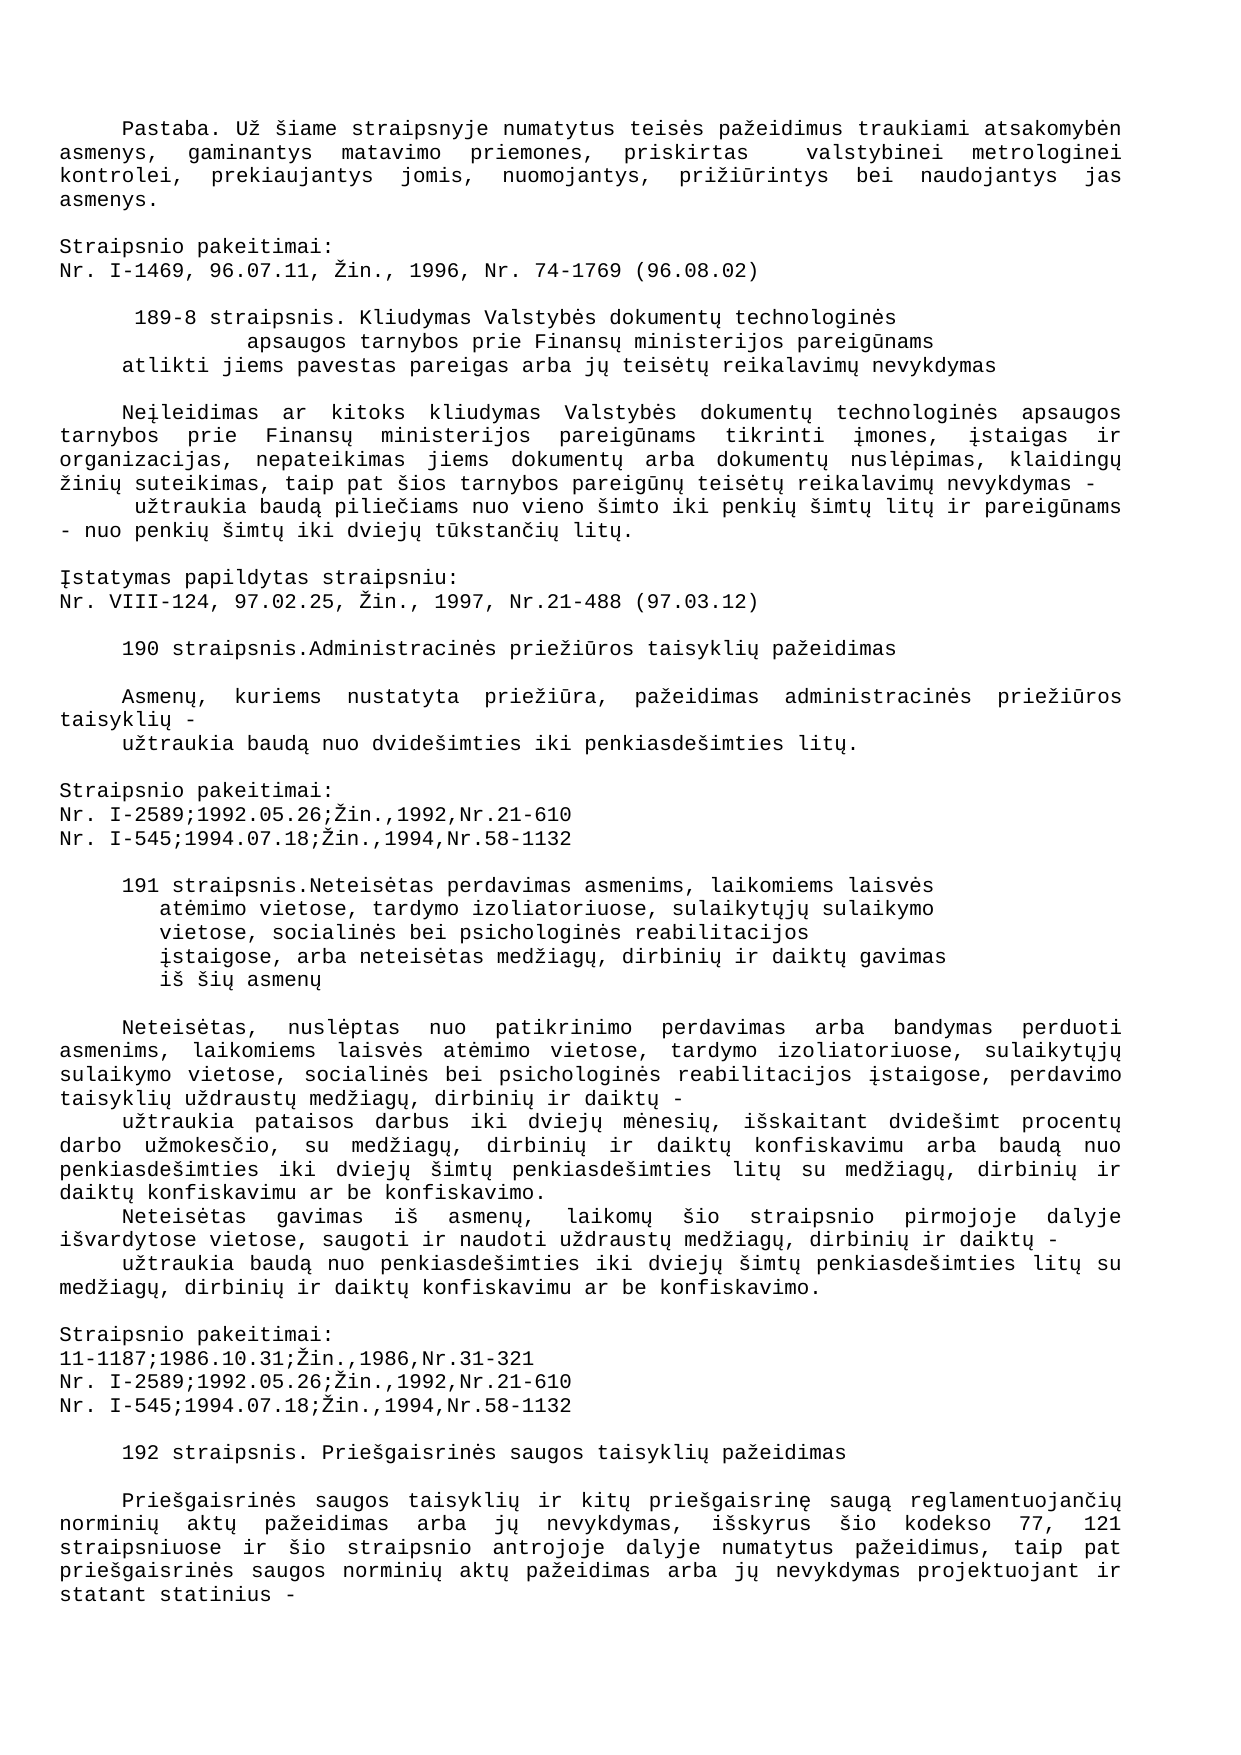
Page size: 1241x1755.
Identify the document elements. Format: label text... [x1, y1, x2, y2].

text Nr. I-545;1994.07.18;Žin.,1994,Nr.58-1132 [59, 827, 1122, 851]
text Nr. I-2589;1992.05.26;Žin.,1992,Nr.21-610 [59, 1371, 1122, 1395]
text Neteisėtas, nuslėptas nuo patikrinimo perdavimas arba bandymas perduoti asmenims, laikomiems laisvės atėmimo vietose, tardymo izoliatoriuose, sulaikytųjų sulaikymo vietose, socialinės bei psichologinės reabilitacijos įstaigose, perdavimo taisyklių uždraustų medžiagų, dirbinių ir daiktų - [59, 1017, 1122, 1111]
text Asmenų, kuriems nustatyta priežiūra, pažeidimas administracinės priežiūros taisyklių - [59, 686, 1122, 733]
text 11-1187;1986.10.31;Žin.,1986,Nr.31-321 [59, 1348, 1122, 1371]
text Priešgaisrinės saugos taisyklių ir kitų priešgaisrinę saugą reglamentuojančių norminių aktų pažeidimas arba jų nevykdymas, išskyrus šio kodekso 77, 121 straipsniuose ir šio straipsnio antrojoje dalyje numatytus pažeidimus, taip pat priešgaisrinės saugos norminių aktų pažeidimas arba jų nevykdymas projektuojant ir statant statinius - [59, 1489, 1122, 1608]
text Straipsnio pakeitimai: [59, 236, 1122, 260]
text įstaigose, arba neteisėtas medžiagų, dirbinių ir daiktų gavimas [59, 946, 1122, 969]
text apsaugos tarnybos prie Finansų ministerijos pareigūnams [59, 331, 1122, 354]
text Nr. I-545;1994.07.18;Žin.,1994,Nr.58-1132 [59, 1395, 1122, 1419]
text Nr. I-1469, 96.07.11, Žin., 1996, Nr. 74-1769 (96.08.02) [59, 260, 1122, 284]
text Straipsnio pakeitimai: [59, 1324, 1122, 1348]
text Įstatymas papildytas straipsniu: [59, 567, 1122, 591]
text 189-8 straipsnis. Kliudymas Valstybės dokumentų technologinės [59, 307, 1122, 331]
text vietose, socialinės bei psichologinės reabilitacijos [59, 922, 1122, 946]
text Pastaba. Už šiame straipsnyje numatytus teisės pažeidimus traukiami atsakomybėn asmenys, gaminantys matavimo priemones, priskirtas valstybinei metrologinei kontrolei, prekiaujantys jomis, nuomojantys, prižiūrintys bei naudojantys jas asmenys. [59, 118, 1122, 213]
text Nr. VIII-124, 97.02.25, Žin., 1997, Nr.21-488 (97.03.12) [59, 591, 1122, 615]
text atlikti jiems pavestas pareigas arba jų teisėtų reikalavimų nevykdymas [59, 354, 1122, 378]
text atėmimo vietose, tardymo izoliatoriuose, sulaikytųjų sulaikymo [59, 898, 1122, 922]
text 192 straipsnis. Priešgaisrinės saugos taisyklių pažeidimas [59, 1442, 1122, 1466]
text užtraukia pataisos darbus iki dviejų mėnesių, išskaitant dvidešimt procentų darbo užmokesčio, su medžiagų, dirbinių ir daiktų konfiskavimu arba baudą nuo penkiasdešimties iki dviejų šimtų penkiasdešimties litų su medžiagų, dirbinių ir daiktų konfiskavimu ar be konfiskavimo. [59, 1111, 1122, 1206]
text užtraukia baudą nuo dvidešimties iki penkiasdešimties litų. [59, 733, 1122, 757]
text 191 straipsnis.Neteisėtas perdavimas asmenims, laikomiems laisvės [59, 875, 1122, 898]
text 190 straipsnis.Administracinės priežiūros taisyklių pažeidimas [59, 638, 1122, 662]
text užtraukia baudą piliečiams nuo vieno šimto iki penkių šimtų litų ir pareigūnams - nuo penkių šimtų iki dviejų tūkstančių litų. [59, 496, 1122, 544]
text Neįleidimas ar kitoks kliudymas Valstybės dokumentų technologinės apsaugos tarnybos prie Finansų ministerijos pareigūnams tikrinti įmones, įstaigas ir organizacijas, nepateikimas jiems dokumentų arba dokumentų nuslėpimas, klaidingų žinių suteikimas, taip pat šios tarnybos pareigūnų teisėtų reikalavimų nevykdymas - [59, 402, 1122, 496]
text užtraukia baudą nuo penkiasdešimties iki dviejų šimtų penkiasdešimties litų su medžiagų, dirbinių ir daiktų konfiskavimu ar be konfiskavimo. [59, 1253, 1122, 1300]
text Neteisėtas gavimas iš asmenų, laikomų šio straipsnio pirmojoje dalyje išvardytose vietose, saugoti ir naudoti uždraustų medžiagų, dirbinių ir daiktų - [59, 1206, 1122, 1253]
text Nr. I-2589;1992.05.26;Žin.,1992,Nr.21-610 [59, 804, 1122, 827]
text Straipsnio pakeitimai: [59, 780, 1122, 804]
text iš šių asmenų [59, 969, 1122, 993]
